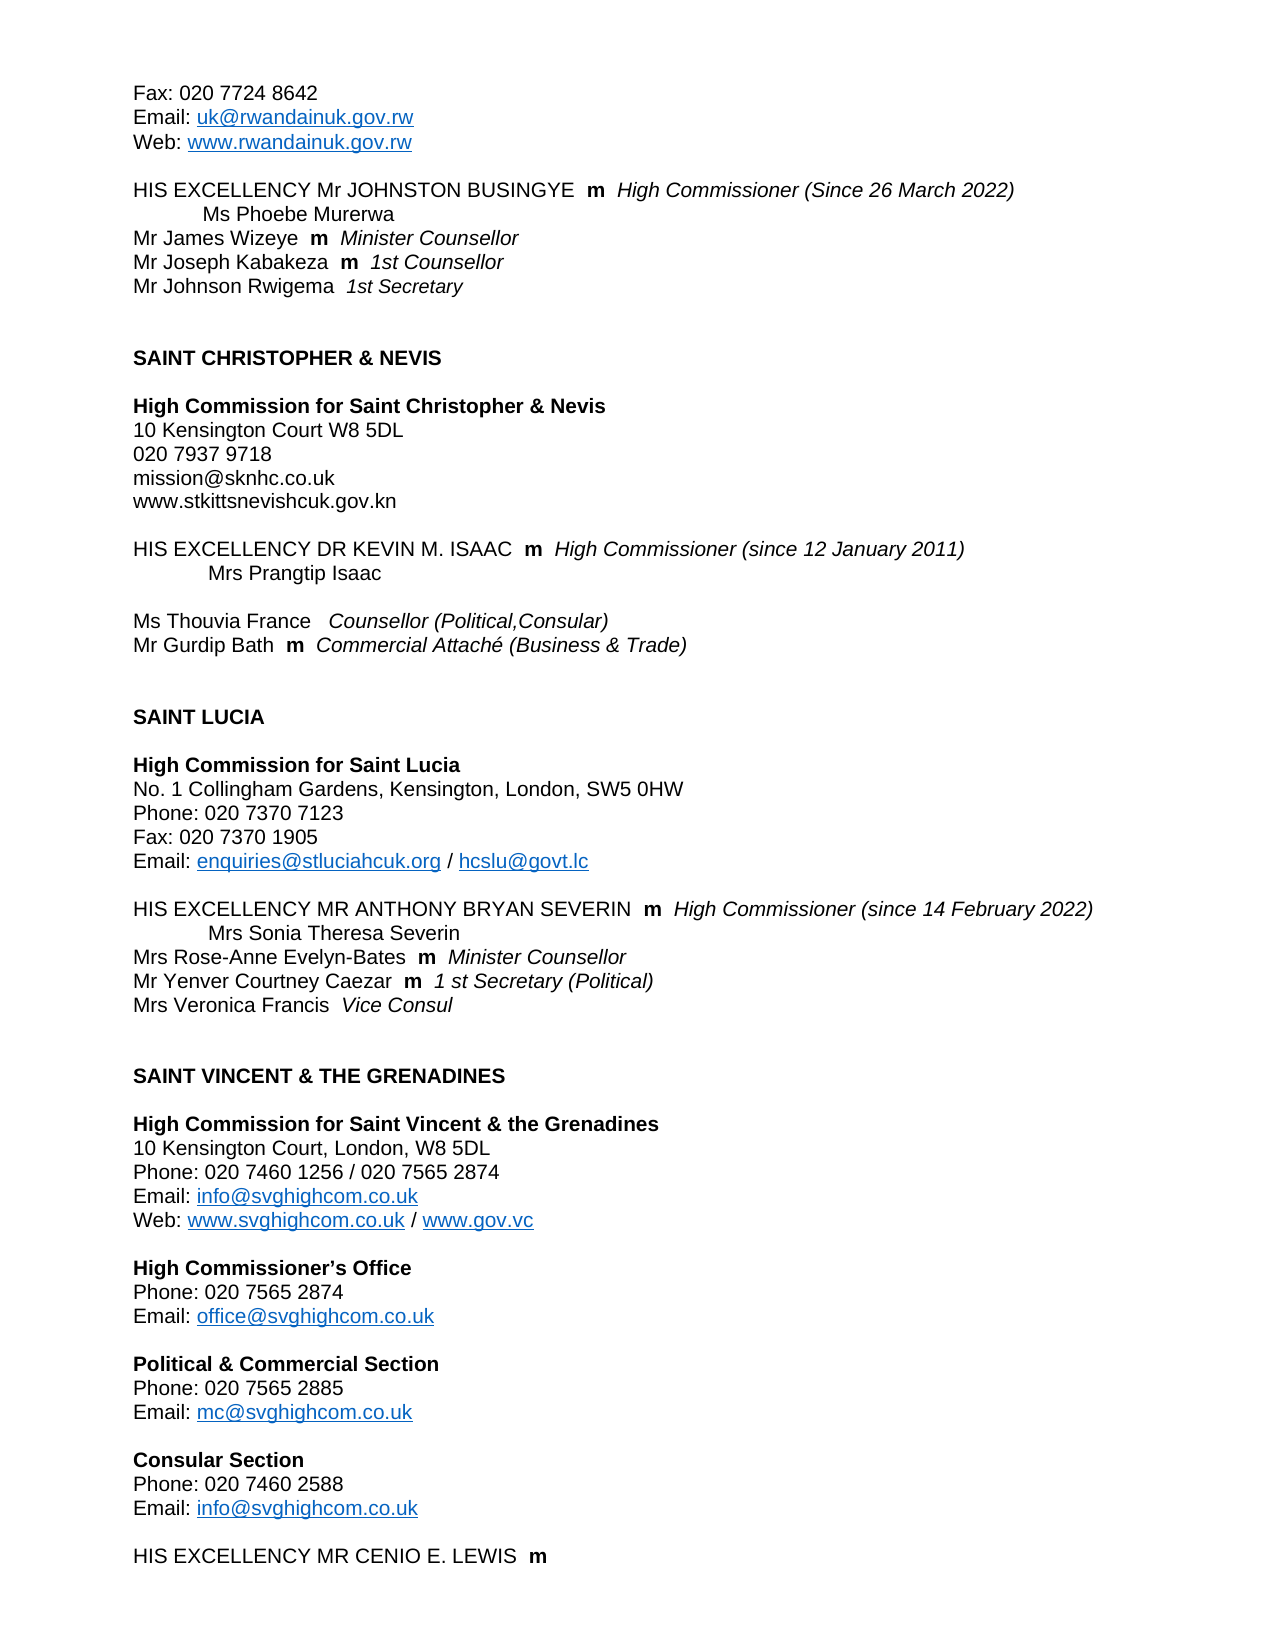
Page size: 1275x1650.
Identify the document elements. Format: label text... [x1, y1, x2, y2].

text Ms Thouvia France Counsellor (Political,Consular) [133, 609, 1181, 633]
text Mrs Rose-Anne Evelyn-Bates m Minister Counsellor [133, 944, 1181, 968]
text Phone: 020 7370 7123 [133, 801, 1181, 825]
text Fax: 020 7724 8642 [133, 81, 1181, 105]
text Phone: 020 7460 1256 / 020 7565 2874 [133, 1160, 1181, 1184]
text Email: office@svghighcom.co.uk [133, 1304, 1181, 1328]
text Email: uk@rwandainuk.gov.rw [133, 105, 1181, 129]
text HIS EXCELLENCY Mr JOHNSTON BUSINGYE m High Commissioner (Since 26 March 2022) [133, 178, 1181, 202]
text HIS EXCELLENCY MR CENIO E. LEWIS m [133, 1543, 1181, 1567]
text High Commission for Saint Lucia [133, 753, 1181, 777]
text Phone: 020 7565 2874 [133, 1280, 1181, 1304]
text Email: info@svghighcom.co.uk [133, 1496, 1181, 1519]
text No. 1 Collingham Gardens, Kensington, London, SW5 0HW [133, 777, 1181, 801]
text Mr Johnson Rwigema 1st Secretary [133, 274, 1181, 298]
text Mr James Wizeye m Minister Counsellor [133, 226, 1181, 250]
text Phone: 020 7460 2588 [133, 1472, 1181, 1496]
text 10 Kensington Court, London, W8 5DL [133, 1136, 1181, 1160]
text Consular Section [133, 1448, 1181, 1472]
text Email: enquiries@stluciahcuk.org / hcslu@govt.lc [133, 849, 1181, 873]
text Fax: 020 7370 1905 [133, 825, 1181, 849]
text HIS EXCELLENCY DR KEVIN M. ISAAC m High Commissioner (since 12 January 2011) [133, 537, 1181, 561]
text Web: www.svghighcom.co.uk / www.gov.vc [133, 1208, 1181, 1232]
text High Commission for Saint Christopher & Nevis [133, 393, 1181, 417]
text Email: info@svghighcom.co.uk [133, 1184, 1181, 1208]
text High Commission for Saint Vincent & the Grenadines [133, 1112, 1181, 1136]
text Email: mc@svghighcom.co.uk [133, 1400, 1181, 1424]
text Ms Phoebe Murerwa [133, 202, 1181, 226]
text Web: www.rwandainuk.gov.rw [133, 130, 1181, 154]
text Mr Gurdip Bath m Commercial Attaché (Business & Trade) [133, 633, 1181, 657]
text High Commissioner’s Office [133, 1256, 1181, 1280]
text 020 7937 9718 [133, 441, 1181, 465]
text mission@sknhc.co.uk [133, 465, 1181, 489]
subtitle SAINT LUCIA [133, 705, 1181, 729]
text Mr Joseph Kabakeza m 1st Counsellor [133, 250, 1181, 274]
text www.stkittsnevishcuk.gov.kn [133, 489, 1181, 513]
text SAINT VINCENT & THE GRENADINES [133, 1064, 1181, 1088]
text Phone: 020 7565 2885 [133, 1376, 1181, 1400]
text HIS EXCELLENCY MR ANTHONY BRYAN SEVERIN m High Commissioner (since 14 February 2022) [133, 897, 1181, 921]
text SAINT CHRISTOPHER & NEVIS [133, 346, 1181, 369]
text Political & Commercial Section [133, 1352, 1181, 1376]
text Mrs Veronica Francis Vice Consul [133, 992, 1181, 1016]
text Mrs Prangtip Isaac [133, 561, 1181, 585]
text Mrs Sonia Theresa Severin [133, 921, 1181, 944]
text Mr Yenver Courtney Caezar m 1 st Secretary (Political) [133, 968, 1181, 992]
text 10 Kensington Court W8 5DL [133, 417, 1181, 441]
